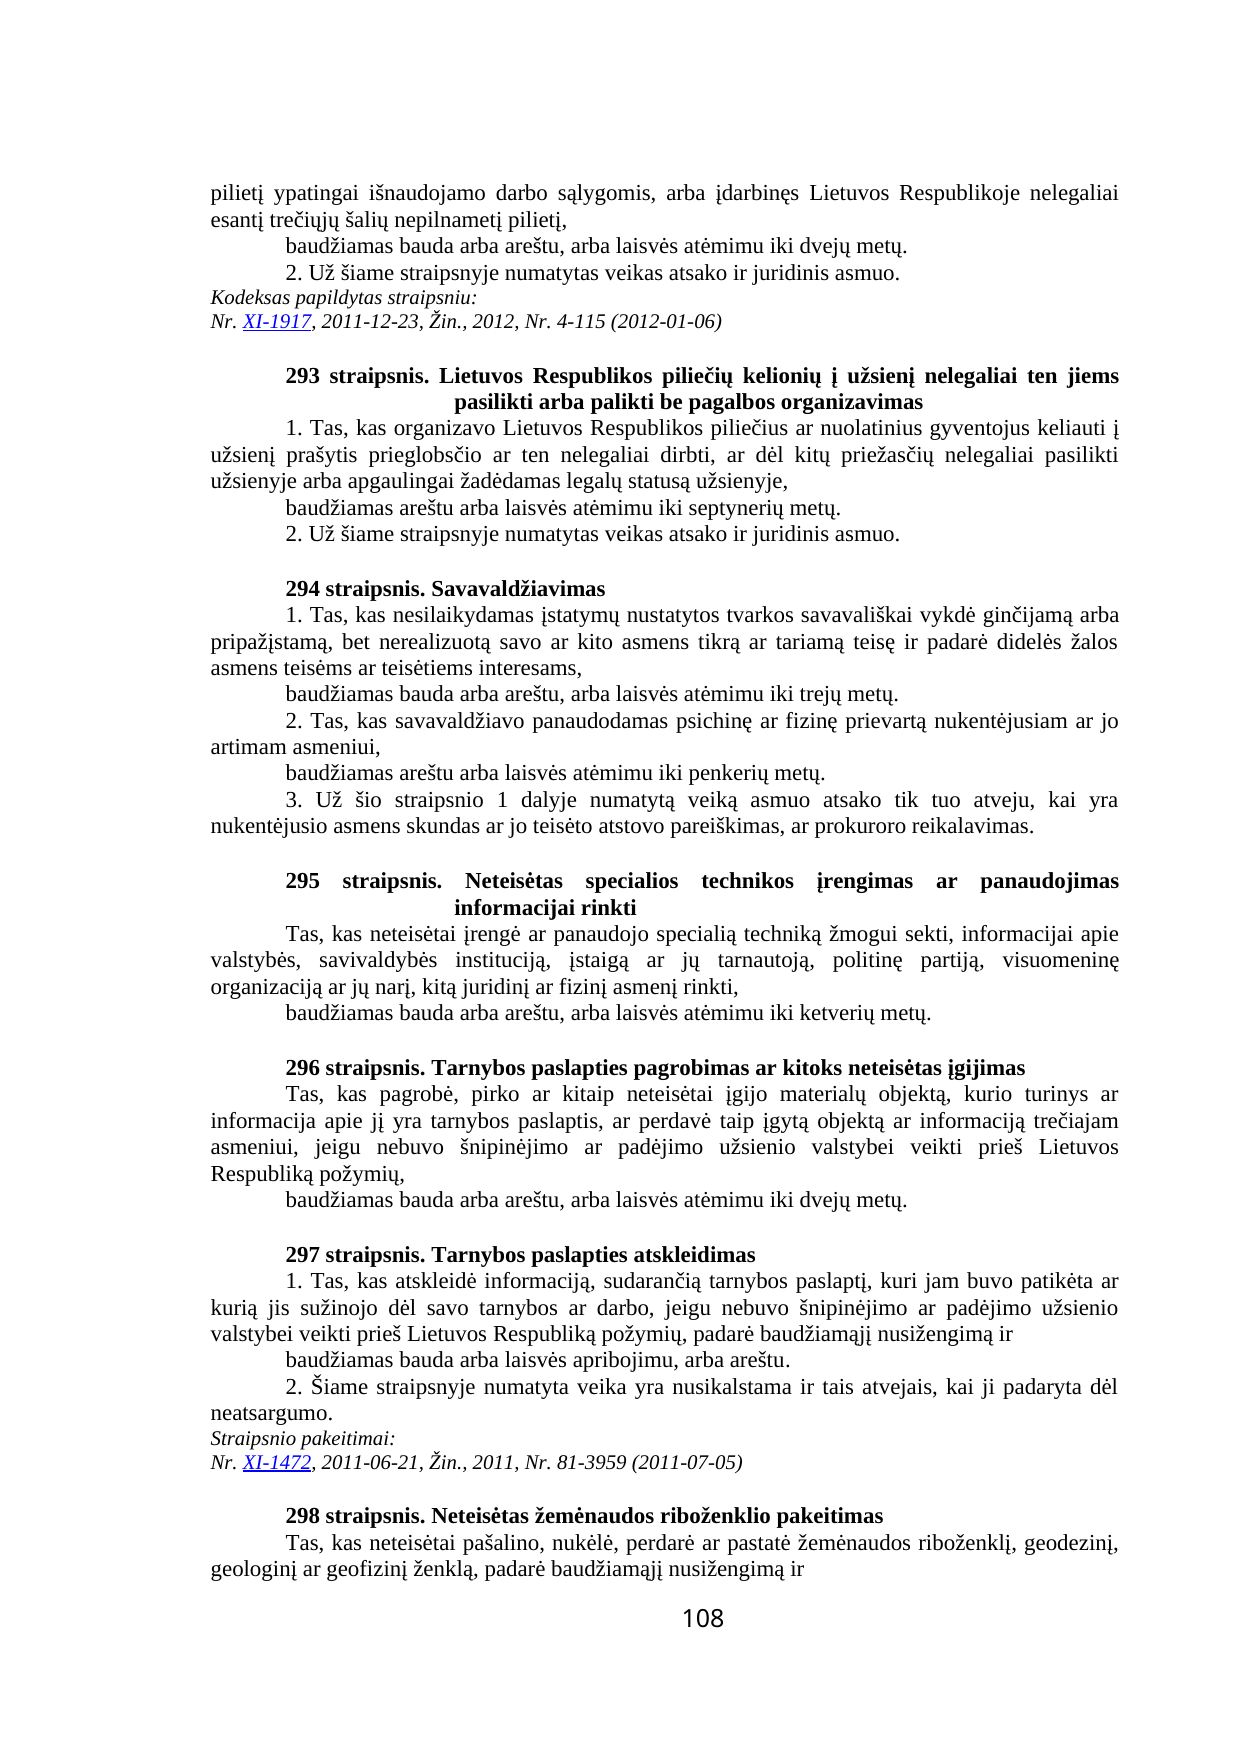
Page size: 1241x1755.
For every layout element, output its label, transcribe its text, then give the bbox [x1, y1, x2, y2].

text 297 straipsnis. Tarnybos paslapties atskleidimas [210, 1241, 1120, 1267]
text 2. Už šiame straipsnyje numatytas veikas atsako ir juridinis asmuo. [210, 520, 1120, 546]
text 296 straipsnis. Tarnybos paslapties pagrobimas ar kitoks neteisėtas įgijimas [285, 1054, 1120, 1081]
text baudžiamas areštu arba laisvės atėmimu iki septynerių metų. [210, 493, 1120, 520]
text baudžiamas bauda arba areštu, arba laisvės atėmimu iki dvejų metų. [210, 1186, 1120, 1212]
text pilietį ypatingai išnaudojamo darbo sąlygomis, arba įdarbinęs Lietuvos Respublikoje nelegaliai esantį trečiųjų šalių nepilnametį pilietį, [210, 179, 1120, 232]
text 3. Už šio straipsnio 1 dalyje numatytą veiką asmuo atsako tik tuo atveju, kai yra nukentėjusio asmens skundas ar jo teisėto atstovo pareiškimas, ar prokuroro reikalavimas. [210, 786, 1120, 838]
text Tas, kas pagrobė, pirko ar kitaip neteisėtai įgijo materialų objektą, kurio turinys ar informacija apie jį yra tarnybos paslaptis, ar perdavė taip įgytą objektą ar informaciją trečiajam asmeniui, jeigu nebuvo šnipinėjimo ar padėjimo užsienio valstybei veikti prieš Lietuvos Respubliką požymių, [210, 1081, 1120, 1186]
text Straipsnio pakeitimai: [210, 1426, 1120, 1449]
text baudžiamas bauda arba areštu, arba laisvės atėmimu iki trejų metų. [210, 680, 1120, 707]
text Tas, kas neteisėtai įrengė ar panaudojo specialią techniką žmogui sekti, informacijai apie valstybės, savivaldybės instituciją, įstaigą ar jų tarnautoją, politinę partiją, visuomeninę organizaciją ar jų narį, kitą juridinį ar fizinį asmenį rinkti, [210, 920, 1120, 999]
text 295 straipsnis. Neteisėtas specialios technikos įrengimas ar panaudojimas informacijai rinkti [285, 867, 1120, 920]
text 2. Tas, kas savavaldžiavo panaudodamas psichinę ar fizinę prievartą nukentėjusiam ar jo artimam asmeniui, [210, 707, 1120, 759]
text Nr. XI-1472, 2011-06-21, Žin., 2011, Nr. 81-3959 (2011-07-05) [210, 1449, 1120, 1474]
text 294 straipsnis. Savavaldžiavimas [210, 575, 1120, 601]
text baudžiamas areštu arba laisvės atėmimu iki penkerių metų. [210, 759, 1120, 786]
text 2. Už šiame straipsnyje numatytas veikas atsako ir juridinis asmuo. [210, 258, 1120, 285]
text 1. Tas, kas atskleidė informaciją, sudarančią tarnybos paslaptį, kuri jam buvo patikėta ar kurią jis sužinojo dėl savo tarnybos ar darbo, jeigu nebuvo šnipinėjimo ar padėjimo užsienio valstybei veikti prieš Lietuvos Respubliką požymių, padarė baudžiamąjį nusižengimą ir [210, 1267, 1120, 1346]
text baudžiamas bauda arba areštu, arba laisvės atėmimu iki dvejų metų. [210, 232, 1120, 258]
text baudžiamas bauda arba laisvės apribojimu, arba areštu. [210, 1346, 1120, 1373]
text 1. Tas, kas organizavo Lietuvos Respublikos piliečius ar nuolatinius gyventojus keliauti į užsienį prašytis prieglobsčio ar ten nelegaliai dirbti, ar dėl kitų priežasčių nelegaliai pasilikti užsienyje arba apgaulingai žadėdamas legalų statusą užsienyje, [210, 414, 1120, 493]
text Tas, kas neteisėtai pašalino, nukėlė, perdarė ar pastatė žemėnaudos riboženklį, geodezinį, geologinį ar geofizinį ženklą, padarė baudžiamąjį nusižengimą ir [210, 1529, 1120, 1581]
text Nr. XI-1917, 2011-12-23, Žin., 2012, Nr. 4-115 (2012-01-06) [210, 309, 1120, 333]
text 293 straipsnis. Lietuvos Respublikos piliečių kelionių į užsienį nelegaliai ten jiems pasilikti arba palikti be pagalbos organizavimas [285, 362, 1120, 414]
text 2. Šiame straipsnyje numatyta veika yra nusikalstama ir tais atvejais, kai ji padaryta dėl neatsargumo. [210, 1373, 1120, 1426]
text 298 straipsnis. Neteisėtas žemėnaudos riboženklio pakeitimas [210, 1502, 1120, 1529]
text baudžiamas bauda arba areštu, arba laisvės atėmimu iki ketverių metų. [210, 999, 1120, 1025]
text Kodeksas papildytas straipsniu: [210, 285, 1120, 309]
text 1. Tas, kas nesilaikydamas įstatymų nustatytos tvarkos savavališkai vykdė ginčijamą arba pripažįstamą, bet nerealizuotą savo ar kito asmens tikrą ar tariamą teisę ir padarė didelės žalos asmens teisėms ar teisėtiems interesams, [210, 601, 1120, 680]
